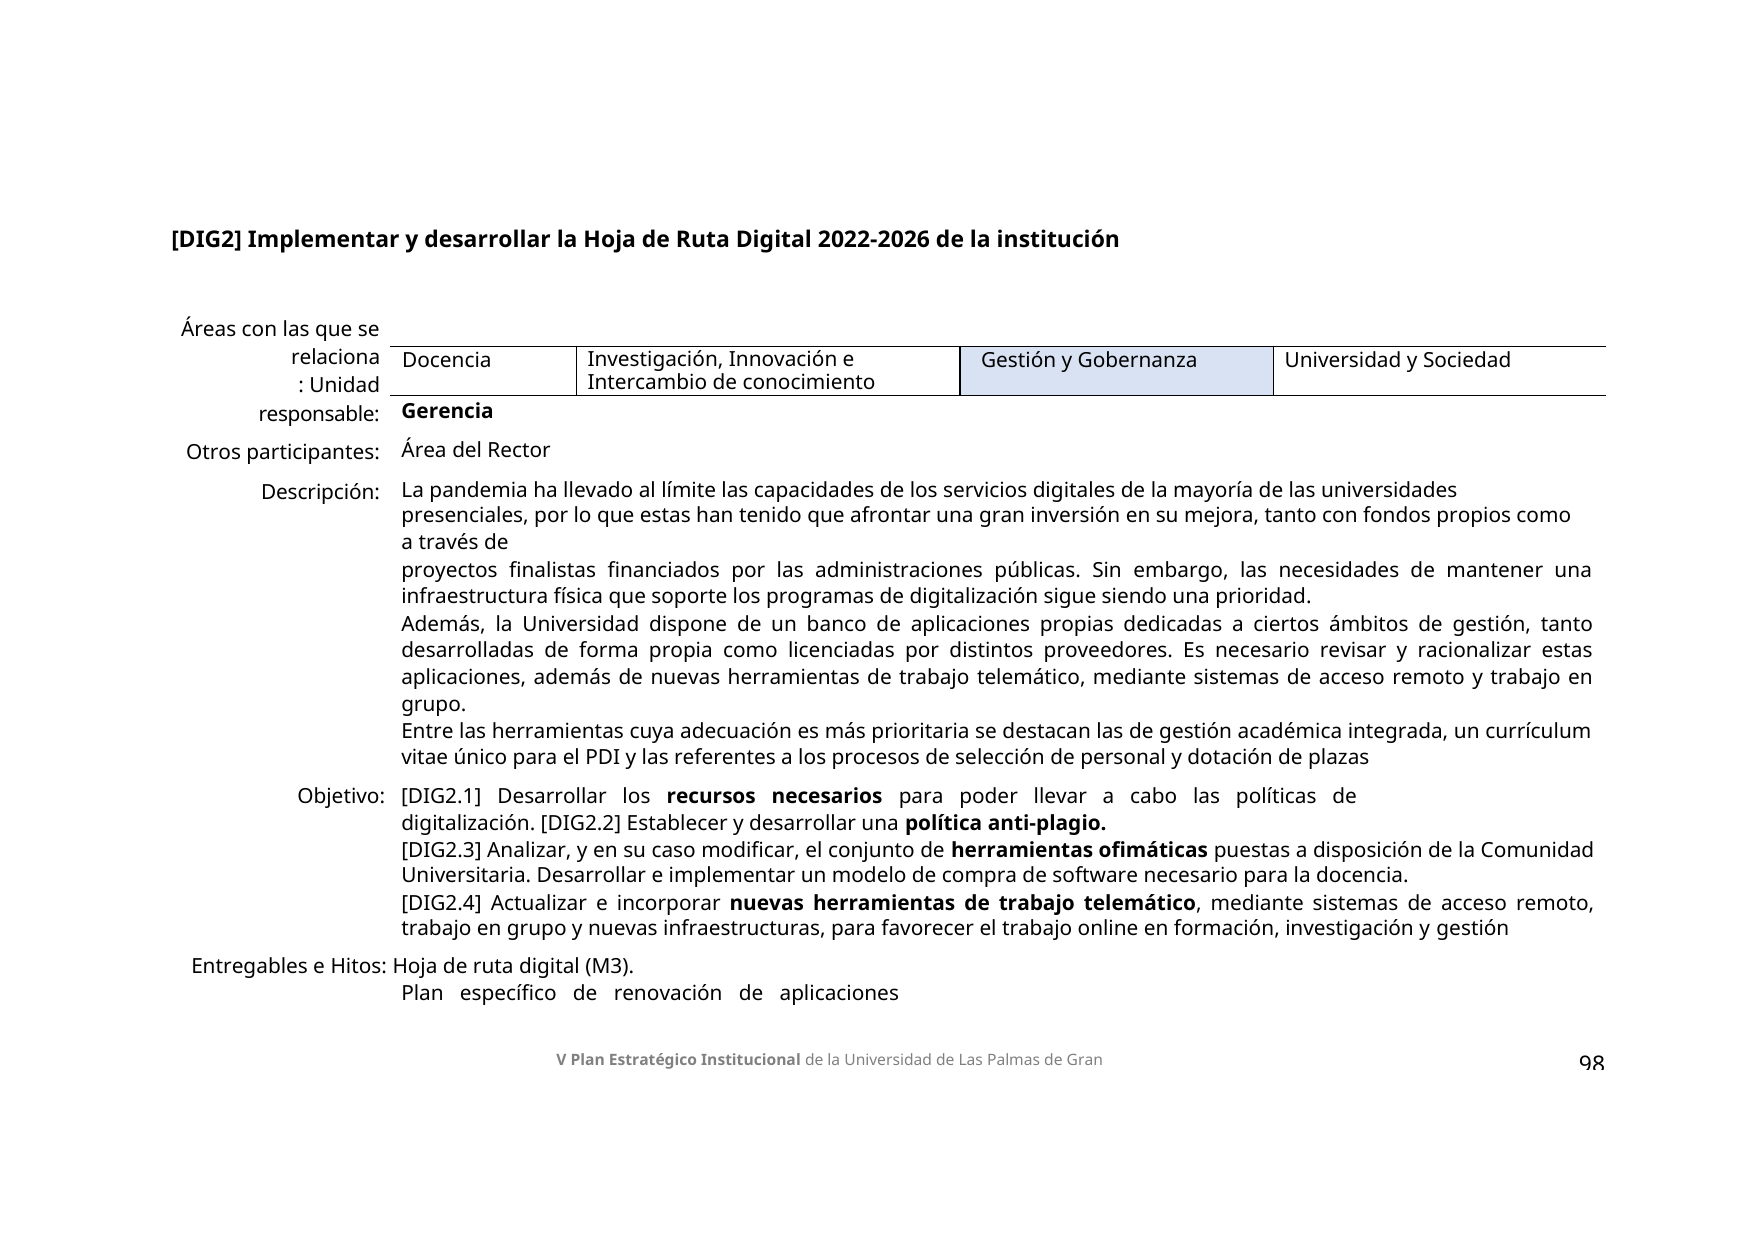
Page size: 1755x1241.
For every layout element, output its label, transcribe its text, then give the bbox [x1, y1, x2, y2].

text Objetivo: [DIG2.1] Desarrollar los recursos necesarios para poder llevar a cabo las políticas de digitalización. [DIG2.2] Establecer y desarrollar una política anti-plagio. [297, 782, 1358, 836]
text relaciona: Unidad responsable: [188, 342, 380, 427]
text Descripción: [156, 477, 380, 506]
text Áreas con las que se [156, 317, 379, 342]
text [DIG2.4] Actualizar e incorporar nuevas herramientas de trabajo telemático, mediante sistemas de acceso remoto, trabajo en grupo y nuevas infraestructuras, para favorecer el trabajo online en formación, investigación y gestión [401, 889, 1594, 942]
table_header Investigación, Innovación e Intercambio de conocimiento [577, 347, 959, 395]
text proyectos finalistas financiados por las administraciones públicas. Sin embargo, las necesidades de mantener una infraestructura física que soporte los programas de digitalización sigue siendo una prioridad. [401, 556, 1594, 609]
text Entregables e Hitos: Hoja de ruta digital (M3). [191, 954, 1619, 979]
text Además, la Universidad dispone de un banco de aplicaciones propias dedicadas a ciertos ámbitos de gestión, tanto desarrolladas de forma propia como licenciadas por distintos proveedores. Es necesario revisar y racionalizar estas aplicaciones, además de nuevas herramientas de trabajo telemático, mediante sistemas de acceso remoto y trabajo en grupo. [401, 609, 1595, 718]
text Entre las herramientas cuya adecuación es más prioritaria se destacan las de gestión académica integrada, un currículum vitae único para el PDI y las referentes a los procesos de selección de personal y dotación de plazas [401, 718, 1594, 771]
text Área del Rector [401, 435, 1619, 464]
text Plan específico de renovación de aplicaciones [401, 979, 899, 1006]
table_header Docencia [390, 347, 576, 395]
subtitle [DIG2] Implementar y desarrollar la Hoja de Ruta Digital 2022-2026 de la institución [171, 223, 1619, 255]
text Otros participantes: [156, 437, 380, 466]
table_header Gestión y Gobernanza [961, 347, 1273, 395]
text [DIG2.3] Analizar, y en su caso modificar, el conjunto de herramientas ofimáticas puestas a disposición de la Comunidad Universitaria. Desarrollar e implementar un modelo de compra de software necesario para la docencia. [401, 836, 1594, 889]
text La pandemia ha llevado al límite las capacidades de los servicios digitales de la mayoría de las universidades presenciales, por lo que estas han tenido que afrontar una gran inversión en su mejora, tanto con fondos propios como a través de [401, 476, 1583, 556]
subtitle Gerencia [401, 396, 1619, 424]
table_header Universidad y Sociedad [1274, 347, 1606, 395]
